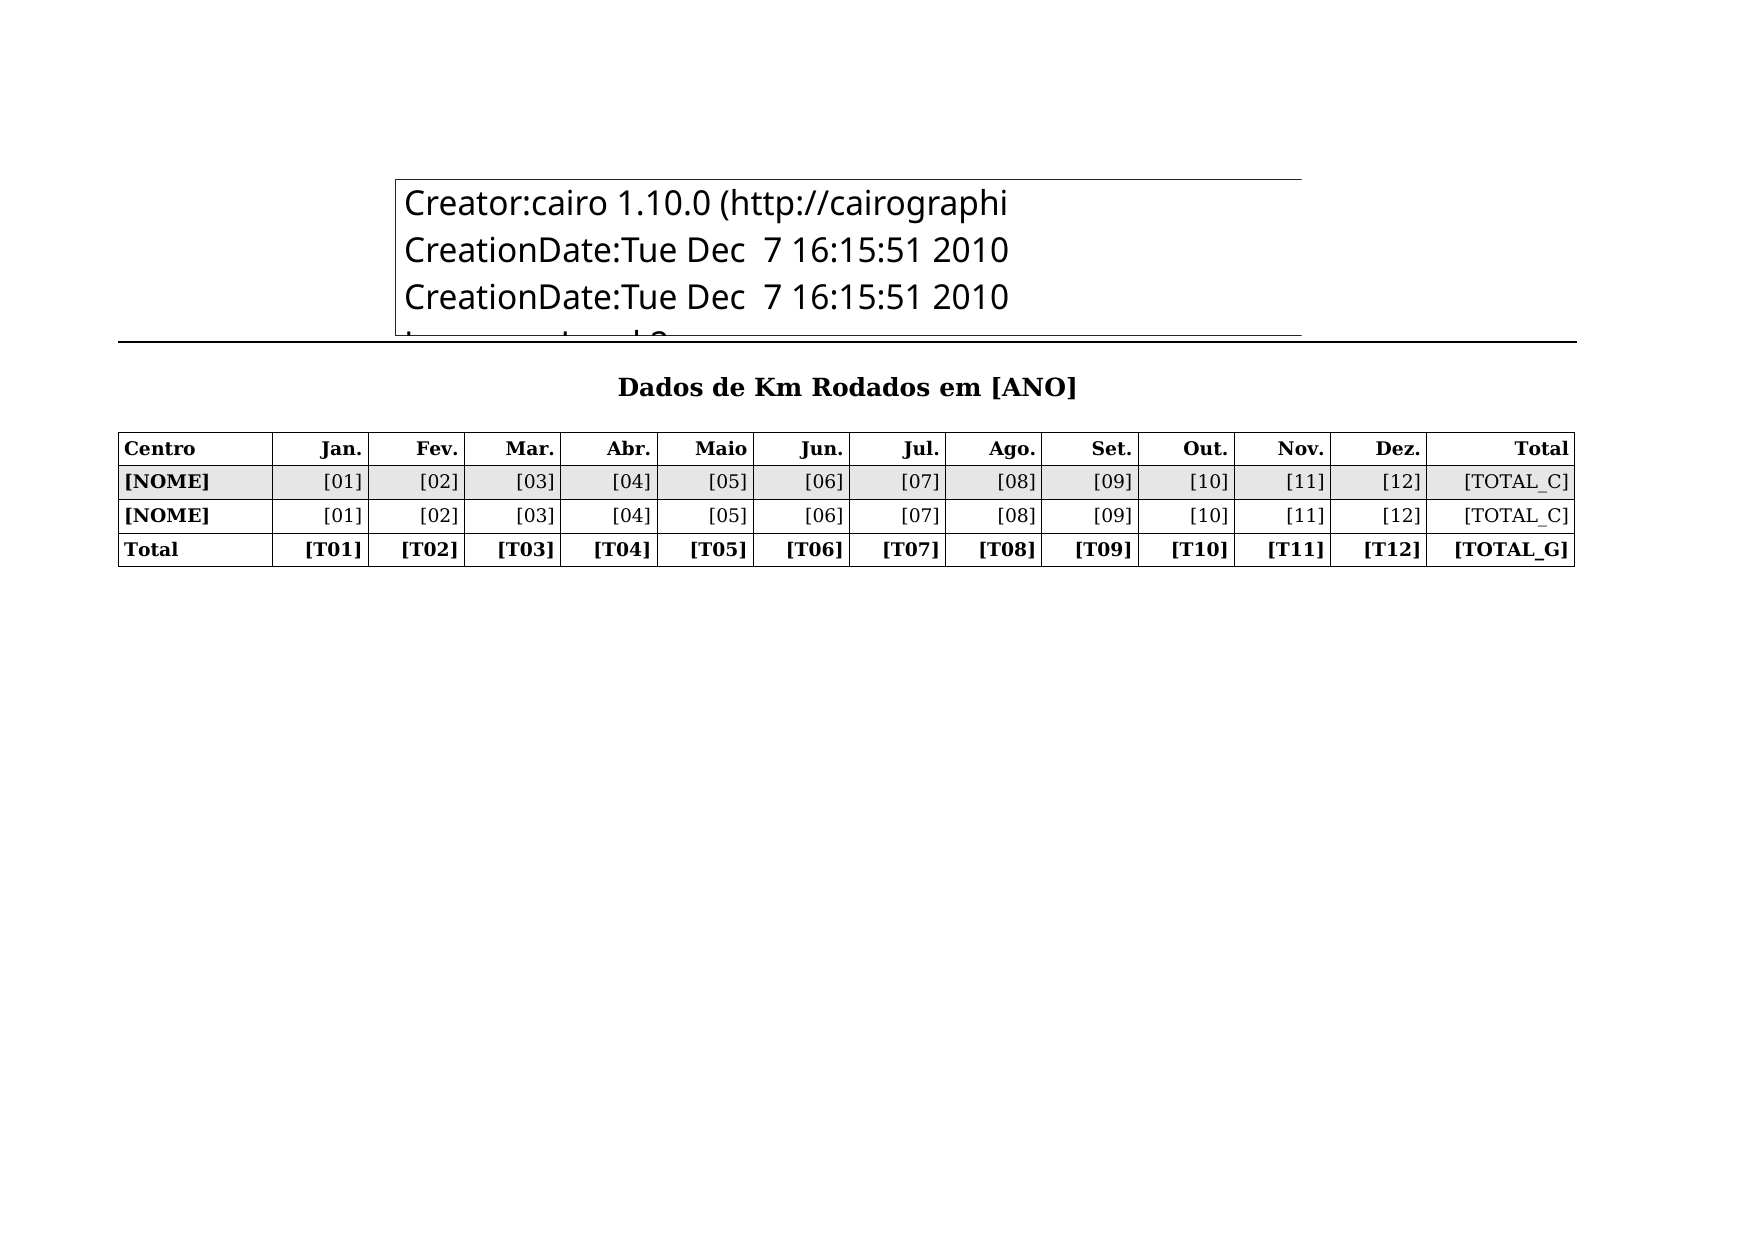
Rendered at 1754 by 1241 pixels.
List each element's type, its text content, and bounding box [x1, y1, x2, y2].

table_header [T06] [754, 534, 849, 566]
table_cell [02] [369, 500, 464, 533]
table_cell [04] [561, 500, 657, 533]
table_cell [TOTAL_C] [1427, 500, 1574, 533]
table_header [TOTAL_G] [1427, 534, 1574, 566]
table_cell [NOME] [119, 500, 272, 533]
table_header [T10] [1139, 534, 1234, 566]
table_cell [07] [850, 500, 945, 533]
table_header [T01] [273, 534, 368, 566]
table_cell [09] [1042, 466, 1138, 499]
table_cell [NOME] [119, 466, 272, 499]
table_header [T09] [1042, 534, 1138, 566]
table_header Out. [1139, 433, 1234, 465]
table_cell [12] [1331, 466, 1426, 499]
table_header Fev. [369, 433, 464, 465]
table_cell [11] [1235, 466, 1330, 499]
table_cell [06] [754, 466, 849, 499]
table_cell [08] [946, 466, 1041, 499]
table_header [T03] [465, 534, 560, 566]
table_cell [11] [1235, 500, 1330, 533]
table_header Ago. [946, 433, 1041, 465]
table_header [T11] [1235, 534, 1330, 566]
table_cell [12] [1331, 500, 1426, 533]
table_header Set. [1042, 433, 1138, 465]
table_cell [01] [273, 466, 368, 499]
text Dados de Km Rodados em [ANO] [118, 373, 1577, 402]
table_header Dez. [1331, 433, 1426, 465]
table_header Total [1427, 433, 1574, 465]
table_cell [05] [658, 466, 753, 499]
table_header Nov. [1235, 433, 1330, 465]
table_cell [03] [465, 466, 560, 499]
table_header Jun. [754, 433, 849, 465]
table_cell [TOTAL_C] [1427, 466, 1574, 499]
table_header [T12] [1331, 534, 1426, 566]
table_header Jan. [273, 433, 368, 465]
table_header [T08] [946, 534, 1041, 566]
table_header Jul. [850, 433, 945, 465]
table_cell [03] [465, 500, 560, 533]
table_cell [10] [1139, 466, 1234, 499]
table_header [T07] [850, 534, 945, 566]
table_cell [04] [561, 466, 657, 499]
table_cell [10] [1139, 500, 1234, 533]
table_header Maio [658, 433, 753, 465]
table_cell [08] [946, 500, 1041, 533]
table_header [T04] [561, 534, 657, 566]
table_cell [02] [369, 466, 464, 499]
table_cell [07] [850, 466, 945, 499]
table_cell [05] [658, 500, 753, 533]
table_header [T02] [369, 534, 464, 566]
table_header Centro [119, 433, 272, 465]
table_cell [01] [273, 500, 368, 533]
table_header Mar. [465, 433, 560, 465]
table_header Abr. [561, 433, 657, 465]
table_cell [09] [1042, 500, 1138, 533]
table_header Total [119, 534, 272, 566]
table_header [T05] [658, 534, 753, 566]
table_cell [06] [754, 500, 849, 533]
